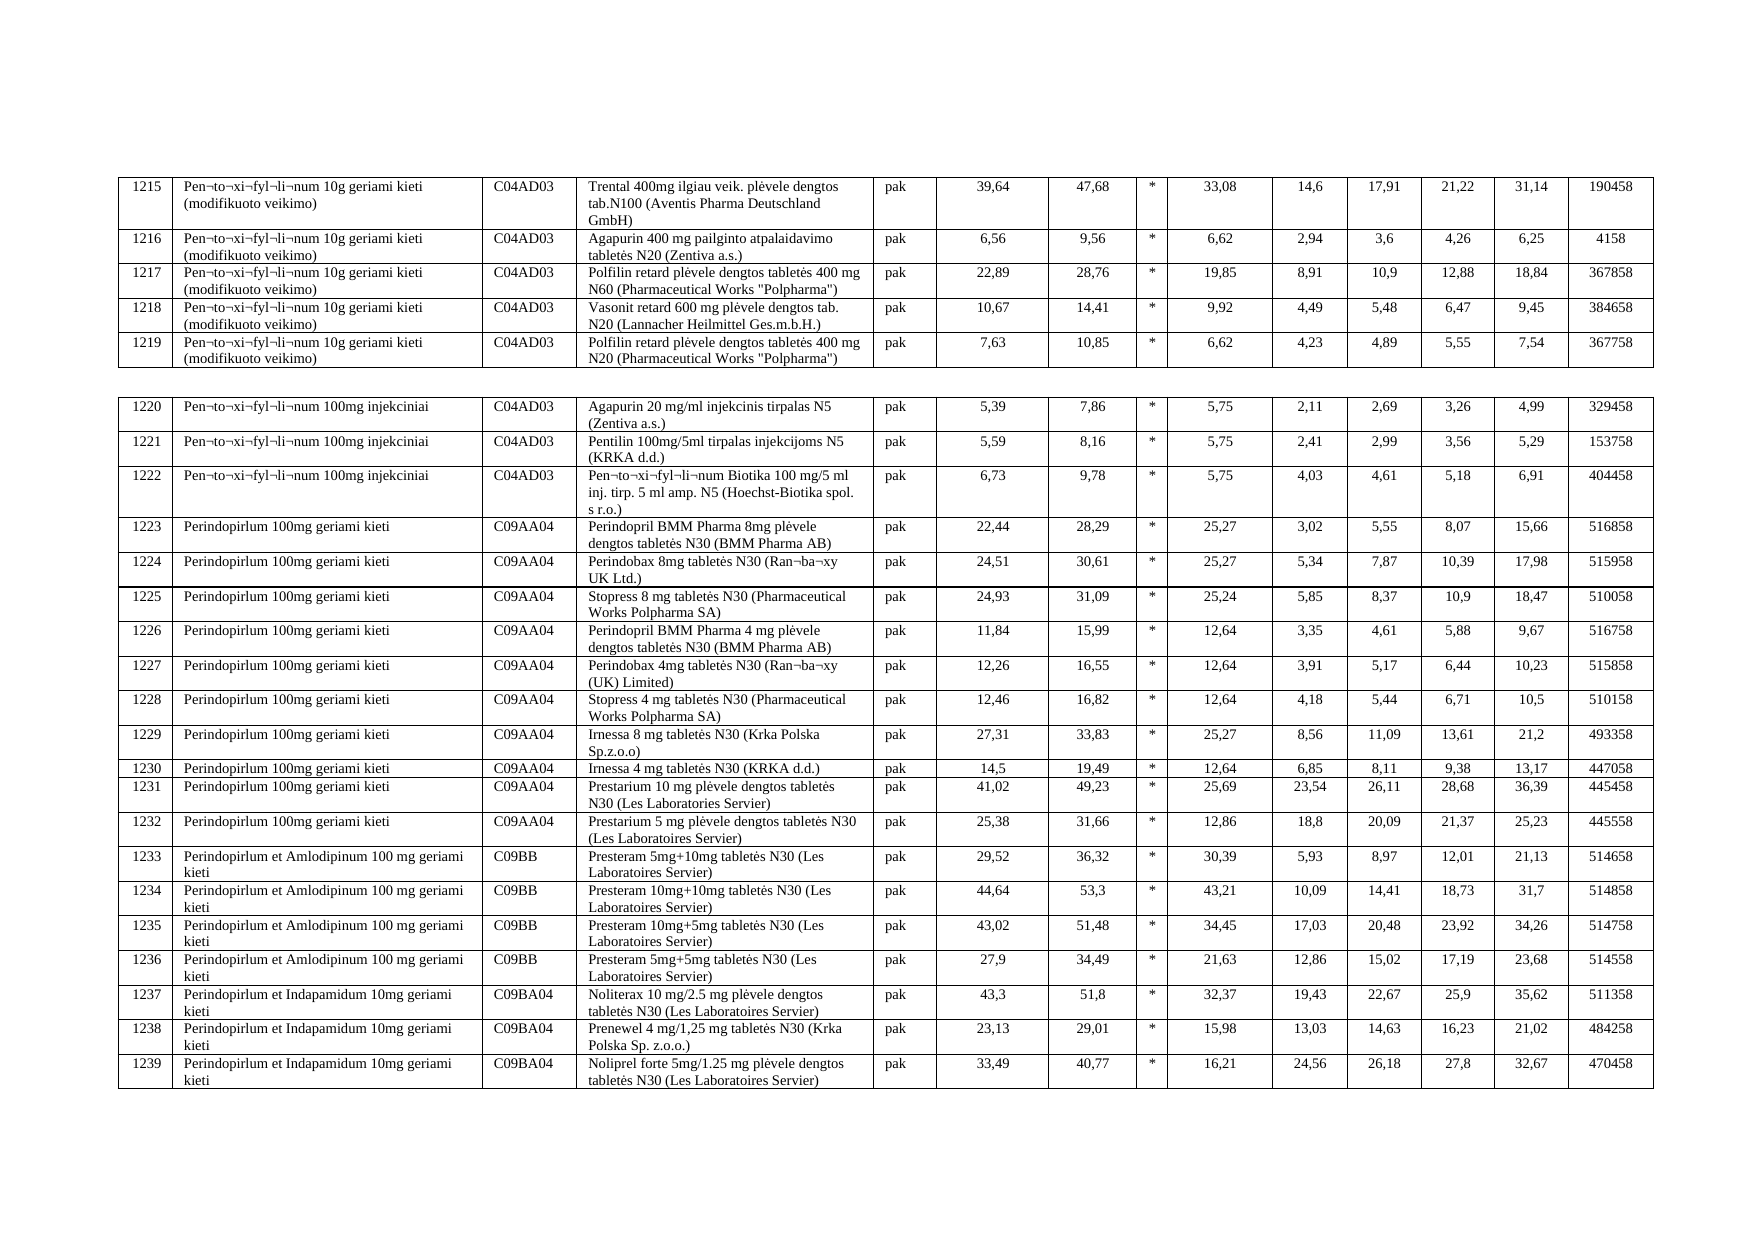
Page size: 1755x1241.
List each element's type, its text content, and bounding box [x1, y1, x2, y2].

table_cell 6,73 [937, 467, 1048, 517]
table_cell 18,8 [1273, 813, 1347, 846]
table_cell Pen¬to¬xi¬fyl¬li¬num Biotika 100 mg/5 ml inj. tirp. 5 ml amp. N5 (Hoechst-Biotika spol. s r.o.) [577, 467, 873, 517]
table_cell Stopress 8 mg tabletės N30 (Pharmaceutical Works Polpharma SA) [577, 588, 873, 621]
table_cell 31,7 [1495, 882, 1568, 915]
table_header pak [874, 398, 936, 431]
table_cell 12,01 [1422, 847, 1494, 881]
table_cell 404458 [1569, 467, 1653, 517]
table_cell 21,22 [1422, 178, 1494, 228]
table_cell 25,38 [937, 813, 1048, 846]
table_cell 190458 [1569, 178, 1653, 228]
table_cell 17,98 [1495, 553, 1568, 586]
table_cell C09BA04 [483, 1055, 576, 1088]
table_cell 14,63 [1348, 1020, 1421, 1054]
table_cell 1235 [119, 916, 172, 950]
table_cell * [1137, 299, 1167, 332]
table_cell 514658 [1569, 847, 1653, 881]
table_cell 8,97 [1348, 847, 1421, 881]
table_cell 12,86 [1168, 813, 1272, 846]
table_cell 1226 [119, 622, 172, 656]
table_cell 9,38 [1422, 760, 1494, 777]
table_cell 27,9 [937, 951, 1048, 984]
table_cell Perindopril BMM Pharma 4 mg plėvele dengtos tabletės N30 (BMM Pharma AB) [577, 622, 873, 656]
table_cell * [1137, 622, 1167, 656]
table_cell 10,9 [1348, 264, 1421, 298]
table_cell 35,62 [1495, 986, 1568, 1019]
table_cell 14,41 [1348, 882, 1421, 915]
table_header 2,69 [1348, 398, 1421, 431]
table_cell 28,29 [1049, 518, 1136, 552]
table_cell 5,85 [1273, 588, 1347, 621]
table_cell 18,84 [1495, 264, 1568, 298]
table_cell * [1137, 1055, 1167, 1088]
table_cell Pentilin 100mg/5ml tirpalas injekcijoms N5 (KRKA d.d.) [577, 432, 873, 466]
table_cell 25,27 [1168, 726, 1272, 759]
table_cell * [1137, 518, 1167, 552]
table_cell 24,56 [1273, 1055, 1347, 1088]
table_cell 7,54 [1495, 333, 1568, 367]
table_cell 21,37 [1422, 813, 1494, 846]
table_cell Trental 400mg ilgiau veik. plėvele dengtos tab.N100 (Aventis Pharma Deutschland GmbH) [577, 178, 873, 228]
table_cell Perindopirlum et Indapamidum 10mg geriami kieti [173, 986, 482, 1019]
table_cell pak [874, 813, 936, 846]
table_cell pak [874, 264, 936, 298]
table_cell 33,49 [937, 1055, 1048, 1088]
table_cell 1237 [119, 986, 172, 1019]
table_cell 10,85 [1049, 333, 1136, 367]
table_cell 514558 [1569, 951, 1653, 984]
table_cell 28,76 [1049, 264, 1136, 298]
table_cell 32,67 [1495, 1055, 1568, 1088]
table_cell Perindobax 4mg tabletės N30 (Ran¬ba¬xy (UK) Limited) [577, 657, 873, 690]
table_cell 1229 [119, 726, 172, 759]
table_cell 367858 [1569, 264, 1653, 298]
table_cell 22,89 [937, 264, 1048, 298]
table_cell 43,21 [1168, 882, 1272, 915]
table_cell 5,88 [1422, 622, 1494, 656]
table_cell C09AA04 [483, 778, 576, 812]
table_cell 3,91 [1273, 657, 1347, 690]
table_cell 9,78 [1049, 467, 1136, 517]
table_cell 5,17 [1348, 657, 1421, 690]
table_cell 51,8 [1049, 986, 1136, 1019]
table_cell Presteram 5mg+10mg tabletės N30 (Les Laboratoires Servier) [577, 847, 873, 881]
table_cell 31,14 [1495, 178, 1568, 228]
table_cell 36,39 [1495, 778, 1568, 812]
table_cell Polfilin retard plėvele dengtos tabletės 400 mg N60 (Pharmaceutical Works "Polpharma") [577, 264, 873, 298]
table_cell * [1137, 951, 1167, 984]
table_cell * [1137, 726, 1167, 759]
table_cell 15,99 [1049, 622, 1136, 656]
table_cell 11,84 [937, 622, 1048, 656]
table_cell 3,56 [1422, 432, 1494, 466]
table_cell 1218 [119, 299, 172, 332]
table_cell 5,48 [1348, 299, 1421, 332]
table_cell * [1137, 264, 1167, 298]
table_cell C09BA04 [483, 986, 576, 1019]
table_cell Perindopirlum et Indapamidum 10mg geriami kieti [173, 1020, 482, 1054]
table_cell 13,17 [1495, 760, 1568, 777]
table_cell 515958 [1569, 553, 1653, 586]
table_cell 28,68 [1422, 778, 1494, 812]
table_cell pak [874, 1020, 936, 1054]
table_cell Noliprel forte 5mg/1.25 mg plėvele dengtos tabletės N30 (Les Laboratoires Servier) [577, 1055, 873, 1088]
table_cell pak [874, 467, 936, 517]
table_cell Perindopirlum 100mg geriami kieti [173, 760, 482, 777]
table_cell 12,64 [1168, 622, 1272, 656]
table_cell 5,75 [1168, 432, 1272, 466]
table_cell 3,02 [1273, 518, 1347, 552]
table_cell Pen¬to¬xi¬fyl¬li¬num 10g geriami kieti (modifikuoto veikimo) [173, 178, 482, 228]
table_cell 20,48 [1348, 916, 1421, 950]
table_cell C09AA04 [483, 691, 576, 725]
table_cell 23,54 [1273, 778, 1347, 812]
table_cell 1224 [119, 553, 172, 586]
table_cell C09AA04 [483, 588, 576, 621]
table_header 5,39 [937, 398, 1048, 431]
table_cell pak [874, 432, 936, 466]
table_cell Pen¬to¬xi¬fyl¬li¬num 10g geriami kieti (modifikuoto veikimo) [173, 299, 482, 332]
table_cell * [1137, 760, 1167, 777]
table_cell pak [874, 778, 936, 812]
table_cell 3,6 [1348, 230, 1421, 263]
table_cell pak [874, 588, 936, 621]
table_cell Perindopirlum et Amlodipinum 100 mg geriami kieti [173, 916, 482, 950]
table_cell * [1137, 657, 1167, 690]
table_cell C04AD03 [483, 467, 576, 517]
table_cell 12,86 [1273, 951, 1347, 984]
table_cell C09BA04 [483, 1020, 576, 1054]
table_cell 367758 [1569, 333, 1653, 367]
table_cell Polfilin retard plėvele dengtos tabletės 400 mg N20 (Pharmaceutical Works "Polpharma") [577, 333, 873, 367]
table_cell Noliterax 10 mg/2.5 mg plėvele dengtos tabletės N30 (Les Laboratoires Servier) [577, 986, 873, 1019]
table_cell 15,02 [1348, 951, 1421, 984]
table_cell Pen¬to¬xi¬fyl¬li¬num 10g geriami kieti (modifikuoto veikimo) [173, 333, 482, 367]
table_cell pak [874, 230, 936, 263]
table_cell Perindopirlum et Amlodipinum 100 mg geriami kieti [173, 951, 482, 984]
table_cell 1221 [119, 432, 172, 466]
table_cell 22,44 [937, 518, 1048, 552]
table_cell 511358 [1569, 986, 1653, 1019]
table_cell 10,09 [1273, 882, 1347, 915]
table_cell 33,83 [1049, 726, 1136, 759]
table_cell 5,18 [1422, 467, 1494, 517]
table_cell 22,67 [1348, 986, 1421, 1019]
table_cell 11,09 [1348, 726, 1421, 759]
table_cell 17,03 [1273, 916, 1347, 950]
table_cell pak [874, 882, 936, 915]
table_cell 26,11 [1348, 778, 1421, 812]
table_cell 12,64 [1168, 657, 1272, 690]
table_cell C09BB [483, 882, 576, 915]
table_cell 510058 [1569, 588, 1653, 621]
table_cell 1215 [119, 178, 172, 228]
table_cell 9,92 [1168, 299, 1272, 332]
table_cell 33,08 [1168, 178, 1272, 228]
table_cell 1225 [119, 588, 172, 621]
table_cell Prenewel 4 mg/1,25 mg tabletės N30 (Krka Polska Sp. z.o.o.) [577, 1020, 873, 1054]
table_cell Presteram 10mg+5mg tabletės N30 (Les Laboratoires Servier) [577, 916, 873, 950]
table_cell * [1137, 467, 1167, 517]
table_cell 1217 [119, 264, 172, 298]
table_cell 4,89 [1348, 333, 1421, 367]
table_cell 25,27 [1168, 518, 1272, 552]
table_cell 34,26 [1495, 916, 1568, 950]
table_cell 39,64 [937, 178, 1048, 228]
table_cell 31,66 [1049, 813, 1136, 846]
table_cell Perindopirlum 100mg geriami kieti [173, 553, 482, 586]
table_cell 10,23 [1495, 657, 1568, 690]
table_cell 17,19 [1422, 951, 1494, 984]
table_cell 14,41 [1049, 299, 1136, 332]
table_cell 1228 [119, 691, 172, 725]
table_cell 5,75 [1168, 467, 1272, 517]
table_header Pen¬to¬xi¬fyl¬li¬num 100mg injekciniai [173, 398, 482, 431]
table_cell 1236 [119, 951, 172, 984]
table_cell 51,48 [1049, 916, 1136, 950]
table_cell 1233 [119, 847, 172, 881]
table_header 5,75 [1168, 398, 1272, 431]
table_cell Pen¬to¬xi¬fyl¬li¬num 10g geriami kieti (modifikuoto veikimo) [173, 230, 482, 263]
table_cell Pen¬to¬xi¬fyl¬li¬num 10g geriami kieti (modifikuoto veikimo) [173, 264, 482, 298]
table_cell 5,29 [1495, 432, 1568, 466]
table_cell 53,3 [1049, 882, 1136, 915]
table_cell pak [874, 847, 936, 881]
table_cell pak [874, 333, 936, 367]
table_cell 2,41 [1273, 432, 1347, 466]
table_cell Perindopirlum 100mg geriami kieti [173, 813, 482, 846]
table_header * [1137, 398, 1167, 431]
table_cell 8,56 [1273, 726, 1347, 759]
table_cell Perindopirlum 100mg geriami kieti [173, 657, 482, 690]
table_cell Presteram 10mg+10mg tabletės N30 (Les Laboratoires Servier) [577, 882, 873, 915]
table_cell 445558 [1569, 813, 1653, 846]
table_cell 25,23 [1495, 813, 1568, 846]
table_cell Irnessa 4 mg tabletės N30 (KRKA d.d.) [577, 760, 873, 777]
table_cell * [1137, 588, 1167, 621]
table_header 1220 [119, 398, 172, 431]
table_cell 153758 [1569, 432, 1653, 466]
table_cell 5,55 [1348, 518, 1421, 552]
table_cell 4,23 [1273, 333, 1347, 367]
table_cell 27,31 [937, 726, 1048, 759]
table_cell 384658 [1569, 299, 1653, 332]
table_cell 41,02 [937, 778, 1048, 812]
table_cell 1219 [119, 333, 172, 367]
table_cell 5,93 [1273, 847, 1347, 881]
table_cell 1227 [119, 657, 172, 690]
table_cell 1230 [119, 760, 172, 777]
table_cell 6,62 [1168, 333, 1272, 367]
table_cell Presteram 5mg+5mg tabletės N30 (Les Laboratoires Servier) [577, 951, 873, 984]
table_cell 6,25 [1495, 230, 1568, 263]
table_cell * [1137, 847, 1167, 881]
table_cell 20,09 [1348, 813, 1421, 846]
table_cell 1234 [119, 882, 172, 915]
table_header 4,99 [1495, 398, 1568, 431]
table_cell * [1137, 813, 1167, 846]
table_cell 6,71 [1422, 691, 1494, 725]
table_cell 21,63 [1168, 951, 1272, 984]
table_cell 12,64 [1168, 760, 1272, 777]
table_cell 30,61 [1049, 553, 1136, 586]
table_cell 1231 [119, 778, 172, 812]
table_cell 16,23 [1422, 1020, 1494, 1054]
table_cell 4,03 [1273, 467, 1347, 517]
table_cell Perindopirlum 100mg geriami kieti [173, 726, 482, 759]
table_cell Perindopirlum 100mg geriami kieti [173, 588, 482, 621]
table_cell C09AA04 [483, 657, 576, 690]
table_cell Perindopirlum 100mg geriami kieti [173, 622, 482, 656]
table_cell Perindopirlum 100mg geriami kieti [173, 518, 482, 552]
table_cell 18,73 [1422, 882, 1494, 915]
table_cell 23,92 [1422, 916, 1494, 950]
table_cell 31,09 [1049, 588, 1136, 621]
table_cell 18,47 [1495, 588, 1568, 621]
table_cell 5,44 [1348, 691, 1421, 725]
table_cell 9,56 [1049, 230, 1136, 263]
table_cell 14,6 [1273, 178, 1347, 228]
table_cell pak [874, 916, 936, 950]
table_cell 16,82 [1049, 691, 1136, 725]
table_cell * [1137, 986, 1167, 1019]
table_cell 21,02 [1495, 1020, 1568, 1054]
table_header 3,26 [1422, 398, 1494, 431]
table_header 329458 [1569, 398, 1653, 431]
table_cell 26,18 [1348, 1055, 1421, 1088]
table_cell C09AA04 [483, 760, 576, 777]
table_cell 1238 [119, 1020, 172, 1054]
table_cell 10,5 [1495, 691, 1568, 725]
table_cell 9,45 [1495, 299, 1568, 332]
table_cell 4,18 [1273, 691, 1347, 725]
table_cell 8,16 [1049, 432, 1136, 466]
table_cell 29,52 [937, 847, 1048, 881]
table_cell 23,13 [937, 1020, 1048, 1054]
table_cell * [1137, 691, 1167, 725]
table_cell 19,49 [1049, 760, 1136, 777]
table_cell pak [874, 986, 936, 1019]
table_cell 515858 [1569, 657, 1653, 690]
table_cell 4,49 [1273, 299, 1347, 332]
table_cell 1222 [119, 467, 172, 517]
table_cell pak [874, 760, 936, 777]
table_cell Perindopirlum et Amlodipinum 100 mg geriami kieti [173, 847, 482, 881]
table_cell 6,62 [1168, 230, 1272, 263]
table_cell Pen¬to¬xi¬fyl¬li¬num 100mg injekciniai [173, 432, 482, 466]
table_cell C04AD03 [483, 230, 576, 263]
table_cell pak [874, 726, 936, 759]
table_cell 12,46 [937, 691, 1048, 725]
table_cell 43,02 [937, 916, 1048, 950]
table_cell 6,85 [1273, 760, 1347, 777]
table_cell pak [874, 1055, 936, 1088]
table_cell * [1137, 916, 1167, 950]
table_cell Agapurin 400 mg pailginto atpalaidavimo tabletės N20 (Zentiva a.s.) [577, 230, 873, 263]
table_cell 10,67 [937, 299, 1048, 332]
table_cell C09BB [483, 847, 576, 881]
table_cell pak [874, 178, 936, 228]
table_cell pak [874, 657, 936, 690]
table_cell 14,5 [937, 760, 1048, 777]
table_cell 12,26 [937, 657, 1048, 690]
table_cell 9,67 [1495, 622, 1568, 656]
table_cell Perindopirlum 100mg geriami kieti [173, 691, 482, 725]
table_cell Irnessa 8 mg tabletės N30 (Krka Polska Sp.z.o.o) [577, 726, 873, 759]
table_cell Vasonit retard 600 mg plėvele dengtos tab. N20 (Lannacher Heilmittel Ges.m.b.H.) [577, 299, 873, 332]
table_cell 6,91 [1495, 467, 1568, 517]
table_cell C04AD03 [483, 299, 576, 332]
table_cell 7,87 [1348, 553, 1421, 586]
table_cell 27,8 [1422, 1055, 1494, 1088]
table_cell 6,44 [1422, 657, 1494, 690]
table_cell Prestarium 10 mg plėvele dengtos tabletės N30 (Les Laboratories Servier) [577, 778, 873, 812]
table_cell Prestarium 5 mg plėvele dengtos tabletės N30 (Les Laboratoires Servier) [577, 813, 873, 846]
table_cell 34,45 [1168, 916, 1272, 950]
table_cell 8,91 [1273, 264, 1347, 298]
table_cell 1216 [119, 230, 172, 263]
table_cell 49,23 [1049, 778, 1136, 812]
table_cell C09AA04 [483, 726, 576, 759]
table_cell 32,37 [1168, 986, 1272, 1019]
table_cell C09BB [483, 951, 576, 984]
table_cell 4,26 [1422, 230, 1494, 263]
table_cell Perindopril BMM Pharma 8mg plėvele dengtos tabletės N30 (BMM Pharma AB) [577, 518, 873, 552]
table_cell pak [874, 518, 936, 552]
table_cell * [1137, 230, 1167, 263]
table_cell 40,77 [1049, 1055, 1136, 1088]
table_cell 21,2 [1495, 726, 1568, 759]
table_cell 4,61 [1348, 622, 1421, 656]
table_cell 8,07 [1422, 518, 1494, 552]
table_cell 15,66 [1495, 518, 1568, 552]
table_cell 16,21 [1168, 1055, 1272, 1088]
table_cell 23,68 [1495, 951, 1568, 984]
table_cell 1239 [119, 1055, 172, 1088]
table_cell C04AD03 [483, 178, 576, 228]
table_cell 21,13 [1495, 847, 1568, 881]
table_cell 16,55 [1049, 657, 1136, 690]
table_cell 5,34 [1273, 553, 1347, 586]
table_cell 1223 [119, 518, 172, 552]
table_cell 493358 [1569, 726, 1653, 759]
table_cell 3,35 [1273, 622, 1347, 656]
table_cell 34,49 [1049, 951, 1136, 984]
table_cell 30,39 [1168, 847, 1272, 881]
table_cell 5,59 [937, 432, 1048, 466]
table_cell 25,69 [1168, 778, 1272, 812]
table_cell 5,55 [1422, 333, 1494, 367]
table_cell 43,3 [937, 986, 1048, 1019]
table_cell C09BB [483, 916, 576, 950]
table_cell C09AA04 [483, 518, 576, 552]
table_cell 12,64 [1168, 691, 1272, 725]
table_cell C04AD03 [483, 333, 576, 367]
table_cell 13,61 [1422, 726, 1494, 759]
table_cell Perindopirlum 100mg geriami kieti [173, 778, 482, 812]
table_header 7,86 [1049, 398, 1136, 431]
table_cell 12,88 [1422, 264, 1494, 298]
table_cell 36,32 [1049, 847, 1136, 881]
table_cell 516858 [1569, 518, 1653, 552]
table_cell C09AA04 [483, 553, 576, 586]
table_header 2,11 [1273, 398, 1347, 431]
table_cell 510158 [1569, 691, 1653, 725]
table_cell 24,93 [937, 588, 1048, 621]
table_cell * [1137, 1020, 1167, 1054]
table_cell * [1137, 882, 1167, 915]
table_cell C09AA04 [483, 813, 576, 846]
table_cell 445458 [1569, 778, 1653, 812]
table_cell 25,27 [1168, 553, 1272, 586]
table_header Agapurin 20 mg/ml injekcinis tirpalas N5 (Zentiva a.s.) [577, 398, 873, 431]
table_header C04AD03 [483, 398, 576, 431]
table_cell * [1137, 333, 1167, 367]
table_cell * [1137, 553, 1167, 586]
table_cell Perindopirlum et Amlodipinum 100 mg geriami kieti [173, 882, 482, 915]
table_cell 10,39 [1422, 553, 1494, 586]
table_cell * [1137, 778, 1167, 812]
table_cell 2,94 [1273, 230, 1347, 263]
table_cell 10,9 [1422, 588, 1494, 621]
table_cell 4,61 [1348, 467, 1421, 517]
table_cell 6,56 [937, 230, 1048, 263]
table_cell C04AD03 [483, 264, 576, 298]
table_cell C04AD03 [483, 432, 576, 466]
table_cell 6,47 [1422, 299, 1494, 332]
table_cell 24,51 [937, 553, 1048, 586]
table_cell * [1137, 432, 1167, 466]
table_cell 7,63 [937, 333, 1048, 367]
table_cell 8,37 [1348, 588, 1421, 621]
table_cell Perindobax 8mg tabletės N30 (Ran¬ba¬xy UK Ltd.) [577, 553, 873, 586]
table_cell 1232 [119, 813, 172, 846]
table_cell 470458 [1569, 1055, 1653, 1088]
table_cell pak [874, 951, 936, 984]
table_cell 44,64 [937, 882, 1048, 915]
table_cell Perindopirlum et Indapamidum 10mg geriami kieti [173, 1055, 482, 1088]
table_cell 484258 [1569, 1020, 1653, 1054]
table_cell 25,24 [1168, 588, 1272, 621]
table_cell pak [874, 691, 936, 725]
table_cell pak [874, 622, 936, 656]
table_cell Pen¬to¬xi¬fyl¬li¬num 100mg injekciniai [173, 467, 482, 517]
table_cell 514858 [1569, 882, 1653, 915]
table_cell 19,43 [1273, 986, 1347, 1019]
table_cell 516758 [1569, 622, 1653, 656]
table_cell 17,91 [1348, 178, 1421, 228]
table_cell pak [874, 299, 936, 332]
table_cell 15,98 [1168, 1020, 1272, 1054]
table_cell 29,01 [1049, 1020, 1136, 1054]
table_cell Stopress 4 mg tabletės N30 (Pharmaceutical Works Polpharma SA) [577, 691, 873, 725]
table_cell 4158 [1569, 230, 1653, 263]
table_cell * [1137, 178, 1167, 228]
table_cell 514758 [1569, 916, 1653, 950]
table_cell 47,68 [1049, 178, 1136, 228]
table_cell 447058 [1569, 760, 1653, 777]
table_cell 19,85 [1168, 264, 1272, 298]
table_cell 13,03 [1273, 1020, 1347, 1054]
table_cell C09AA04 [483, 622, 576, 656]
table_cell pak [874, 553, 936, 586]
table_cell 25,9 [1422, 986, 1494, 1019]
table_cell 8,11 [1348, 760, 1421, 777]
table_cell 2,99 [1348, 432, 1421, 466]
